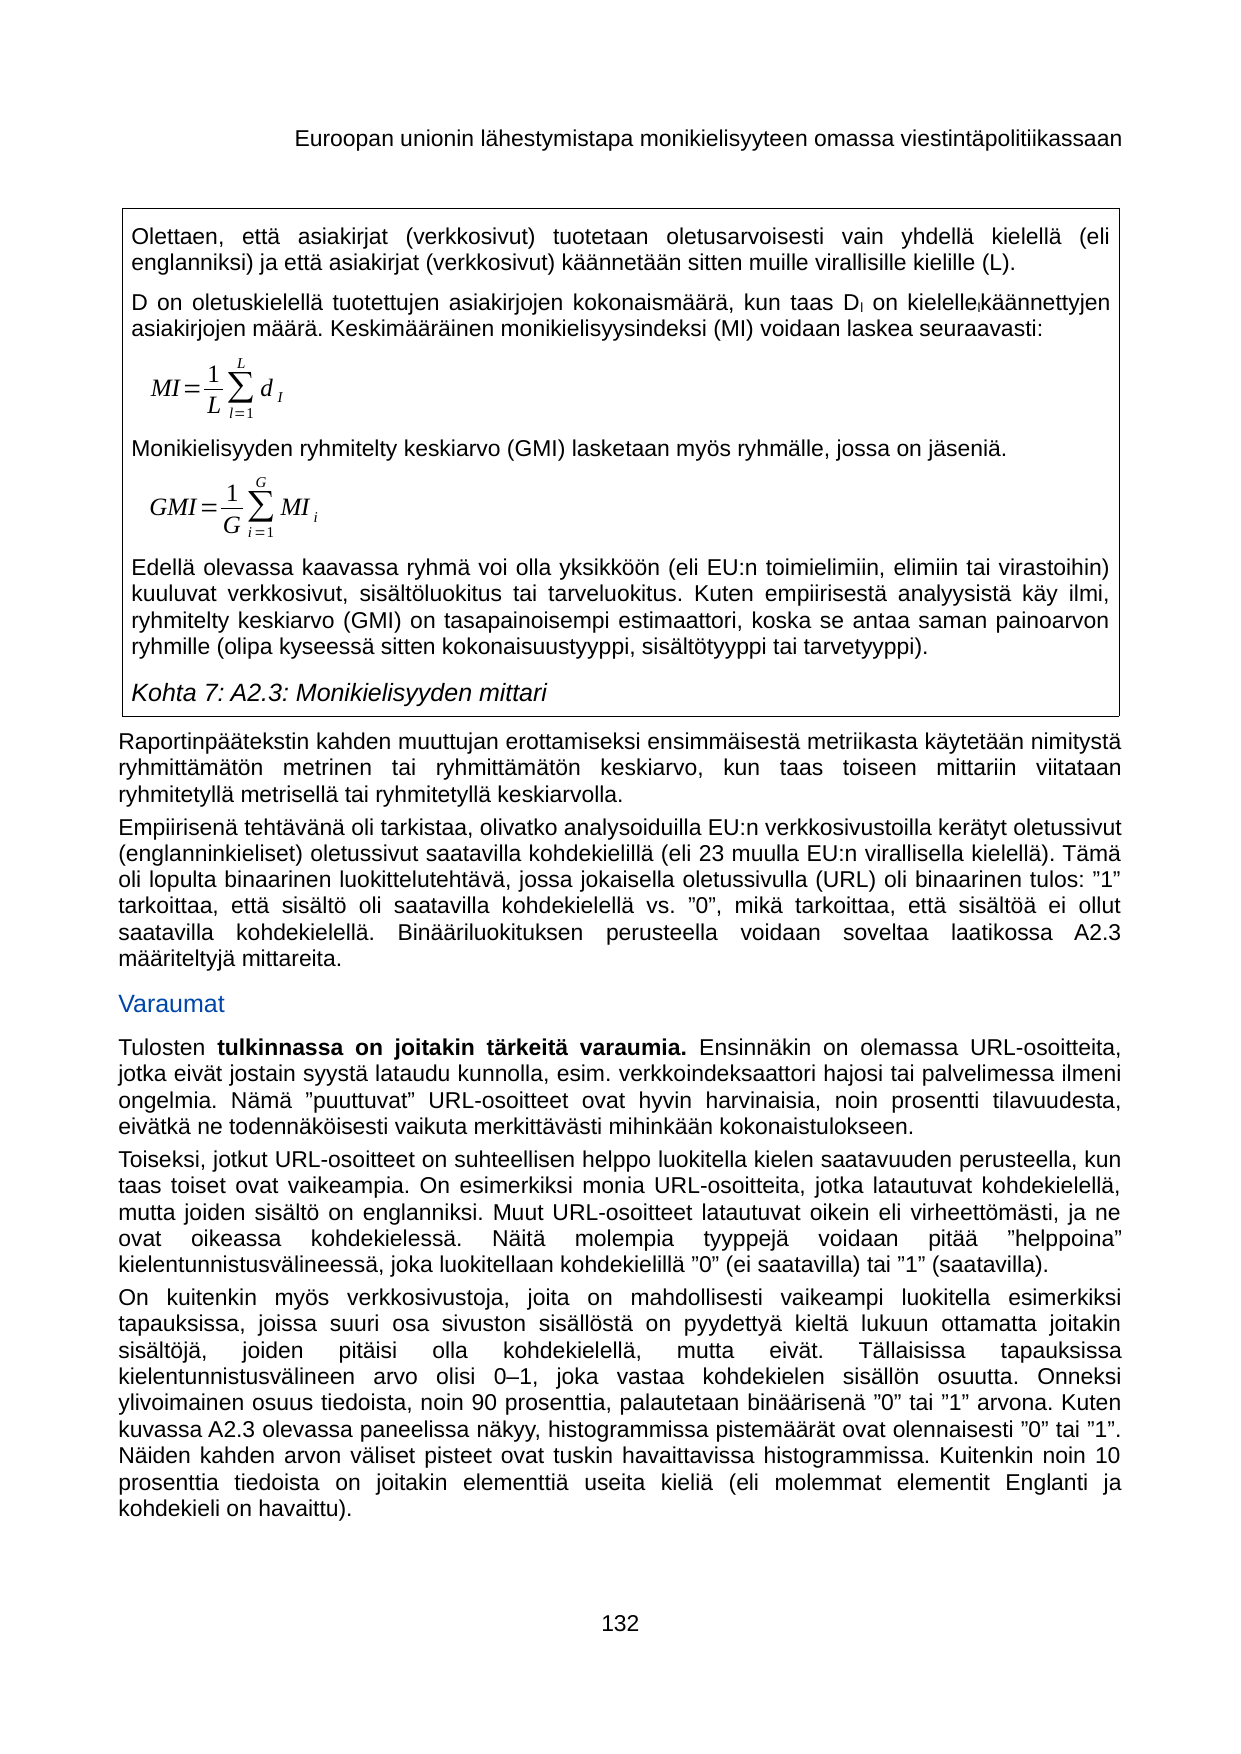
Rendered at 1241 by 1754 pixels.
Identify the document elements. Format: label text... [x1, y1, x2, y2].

text D on oletuskielellä tuotettujen asiakirjojen kokonaismäärä, kun taas Dl on kielellelkäännettyjen asiakirjojen määrä. Keskimääräinen monikielisyysindeksi (MI) voidaan laskea seuraavasti: [131, 289, 1110, 341]
text Tulosten tulkinnassa on joitakin tärkeitä varaumia. Ensinnäkin on olemassa URL-osoitteita, jotka eivät jostain syystä lataudu kunnolla, esim. verkkoindeksaattori hajosi tai palvelimessa ilmeni ongelmia. Nämä ”puuttuvat” URL-osoitteet ovat hyvin harvinaisia, noin prosentti tilavuudesta, eivätkä ne todennäköisesti vaikuta merkittävästi mihinkään kokonaistulokseen. [118, 1034, 1122, 1139]
text Empiirisenä tehtävänä oli tarkistaa, olivatko analysoiduilla EU:n verkkosivustoilla kerätyt oletussivut (englanninkieliset) oletussivut saatavilla kohdekielillä (eli 23 muulla EU:n virallisella kielellä). Tämä oli lopulta binaarinen luokittelutehtävä, jossa jokaisella oletussivulla (URL) oli binaarinen tulos: ”1” tarkoittaa, että sisältö oli saatavilla kohdekielellä vs. ”0”, mikä tarkoittaa, että sisältöä ei ollut saatavilla kohdekielellä. Binääriluokituksen perusteella voidaan soveltaa laatikossa A2.3 määriteltyjä mittareita. [118, 813, 1122, 972]
text Olettaen, että asiakirjat (verkkosivut) tuotetaan oletusarvoisesti vain yhdellä kielellä (eli englanniksi) ja että asiakirjat (verkkosivut) käännetään sitten muille virallisille kielille (L). [131, 223, 1110, 276]
text Kohta 7: A2.3: Monikielisyyden mittari [131, 678, 1110, 707]
text On kuitenkin myös verkkosivustoja, joita on mahdollisesti vaikeampi luokitella esimerkiksi tapauksissa, joissa suuri osa sivuston sisällöstä on pyydettyä kieltä lukuun ottamatta joitakin sisältöjä, joiden pitäisi olla kohdekielellä, mutta eivät. Tällaisissa tapauksissa kielentunnistusvälineen arvo olisi 0–1, joka vastaa kohdekielen sisällön osuutta. Onneksi ylivoimainen osuus tiedoista, noin 90 prosenttia, palautetaan binäärisenä ”0” tai ”1” arvona. Kuten kuvassa A2.3 olevassa paneelissa näkyy, histogrammissa pistemäärät ovat olennaisesti ”0” tai ”1”. Näiden kahden arvon väliset pisteet ovat tuskin havaittavissa histogrammissa. Kuitenkin noin 10 prosenttia tiedoista on joitakin elementtiä useita kieliä (eli molemmat elementit Englanti ja kohdekieli on havaittu). [118, 1284, 1122, 1521]
subtitle Varaumat [118, 989, 1122, 1018]
text Raportinpäätekstin kahden muuttujan erottamiseksi ensimmäisestä metriikasta käytetään nimitystä ryhmittämätön metrinen tai ryhmittämätön keskiarvo, kun taas toiseen mittariin viitataan ryhmitetyllä metrisellä tai ryhmitetyllä keskiarvolla. [118, 180, 1122, 807]
text Toiseksi, jotkut URL-osoitteet on suhteellisen helppo luokitella kielen saatavuuden perusteella, kun taas toiset ovat vaikeampia. On esimerkiksi monia URL-osoitteita, jotka latautuvat kohdekielellä, mutta joiden sisältö on englanniksi. Muut URL-osoitteet latautuvat oikein eli virheettömästi, ja ne ovat oikeassa kohdekielessä. Näitä molempia tyyppejä voidaan pitää ”helppoina” kielentunnistusvälineessä, joka luokitellaan kohdekielillä ”0” (ei saatavilla) tai ”1” (saatavilla). [118, 1146, 1122, 1277]
text Edellä olevassa kaavassa ryhmä voi olla yksikköön (eli EU:n toimielimiin, elimiin tai virastoihin) kuuluvat verkkosivut, sisältöluokitus tai tarveluokitus. Kuten empiirisestä analyysistä käy ilmi, ryhmitelty keskiarvo (GMI) on tasapainoisempi estimaattori, koska se antaa saman painoarvon ryhmille (olipa kyseessä sitten kokonaisuustyyppi, sisältötyyppi tai tarvetyyppi). [131, 554, 1110, 659]
text Monikielisyyden ryhmitelty keskiarvo (GMI) lasketaan myös ryhmälle, jossa on jäseniä. [131, 434, 1110, 461]
